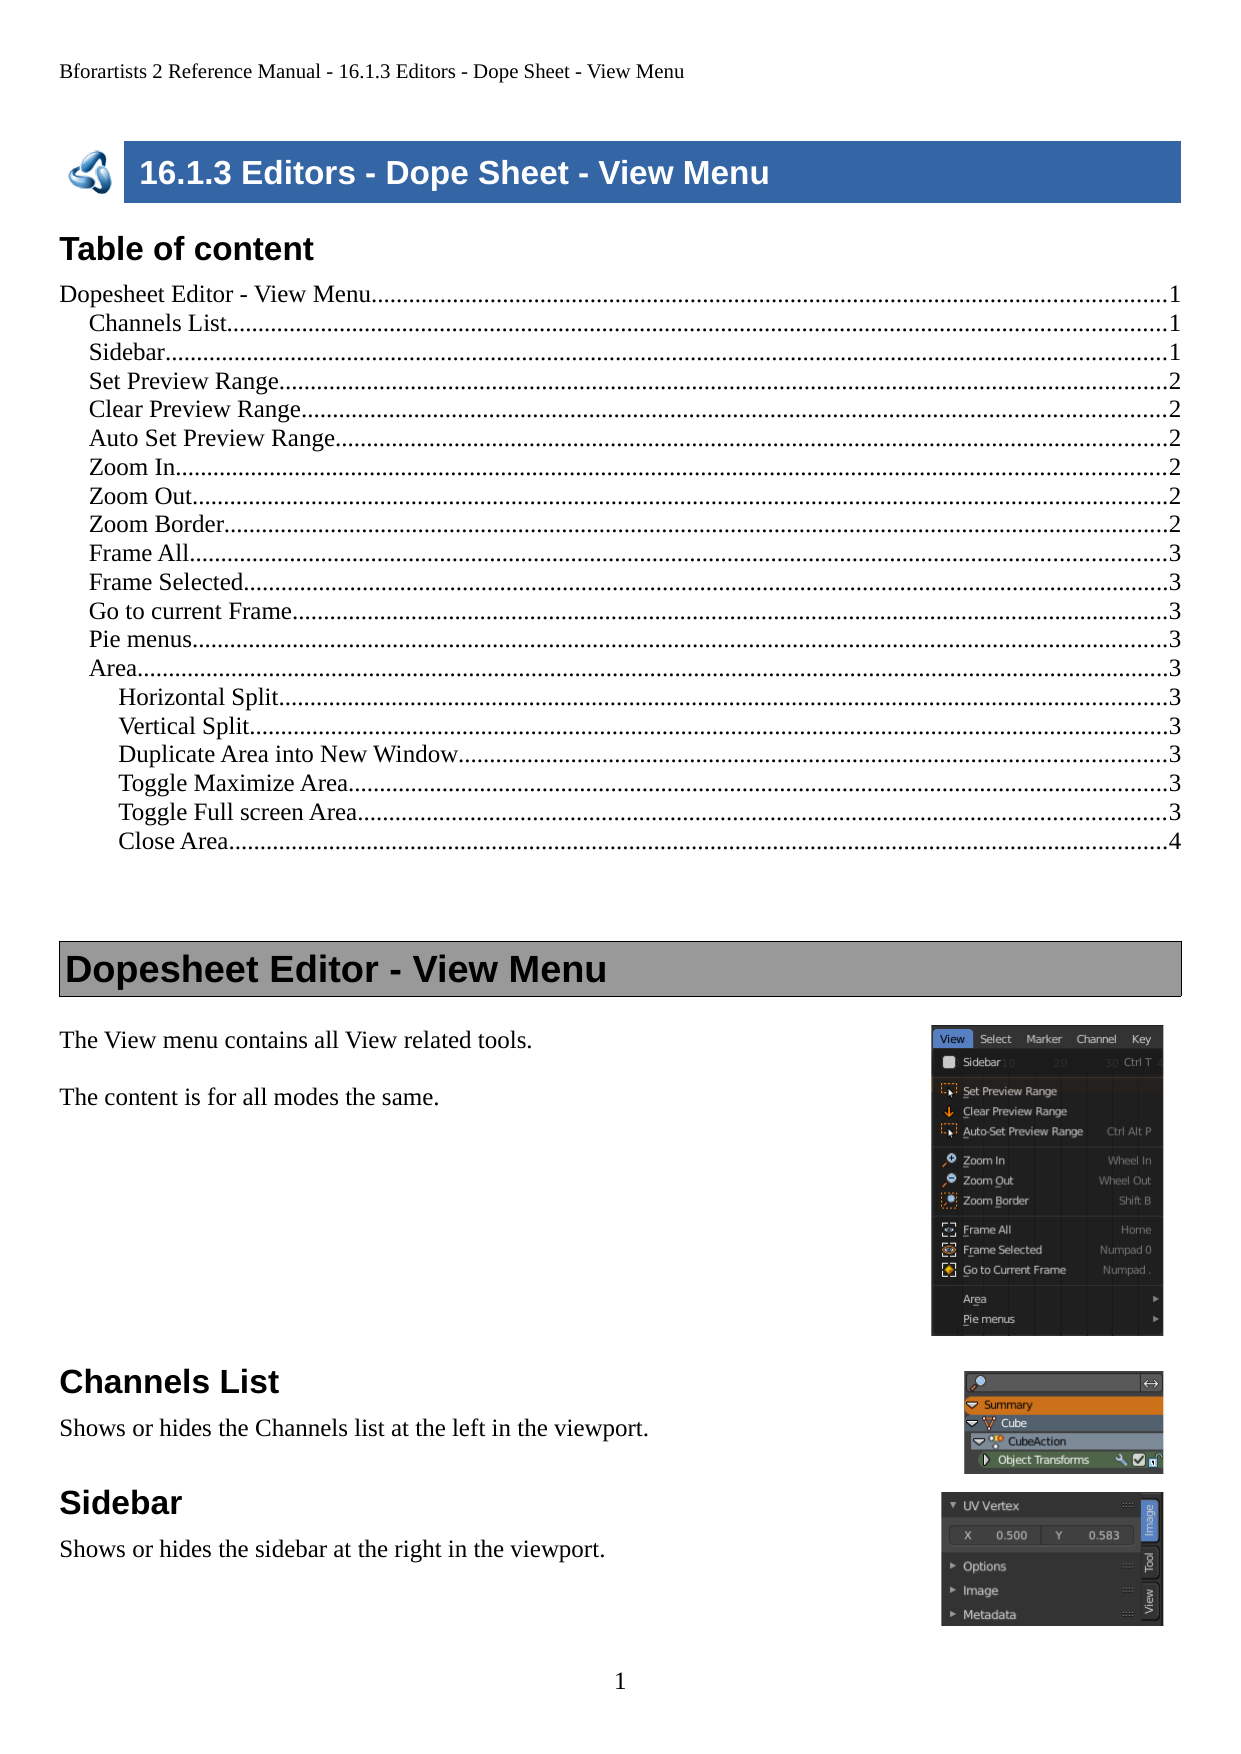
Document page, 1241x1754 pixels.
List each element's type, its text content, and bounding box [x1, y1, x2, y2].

subtitle Table of content [59, 228, 1181, 267]
text Pie menus 3 [88, 624, 1181, 653]
text Horizontal Split 3 [118, 682, 1181, 711]
text Channels List 1 [88, 308, 1181, 337]
text Frame All 3 [88, 538, 1181, 567]
picture [941, 1492, 1164, 1626]
text Area 3 [88, 653, 1181, 682]
text Duplicate Area into New Window 3 [118, 739, 1181, 768]
text Zoom Out 2 [88, 481, 1181, 509]
picture [65, 147, 114, 197]
text Toggle Full screen Area 3 [118, 797, 1181, 826]
text Dopesheet Editor - View Menu 1 [59, 279, 1181, 308]
table_header [59, 141, 124, 203]
text Vertical Split 3 [118, 711, 1181, 739]
subtitle Channels List [59, 1362, 1181, 1401]
text Go to current Frame 3 [88, 596, 1181, 624]
text Shows or hides the sidebar at the right in the viewport. [59, 1534, 941, 1563]
picture [931, 1025, 1164, 1336]
text Shows or hides the Channels list at the left in the viewport. [59, 1413, 964, 1442]
picture [964, 1371, 1164, 1474]
subtitle Sidebar [59, 1483, 1181, 1522]
text Zoom In 2 [88, 452, 1181, 481]
text Set Preview Range 2 [88, 366, 1181, 394]
table_header Dopesheet Editor - View Menu [60, 942, 1181, 996]
text Frame Selected 3 [88, 567, 1181, 596]
text Auto Set Preview Range 2 [88, 423, 1181, 452]
text Sidebar 1 [88, 337, 1181, 366]
text Close Area 4 [118, 826, 1181, 854]
text The View menu contains all View related tools. [59, 1025, 931, 1053]
table_header 16.1.3 Editors - Dope Sheet - View Menu [124, 141, 1181, 203]
text Zoom Border 2 [88, 509, 1181, 538]
text The content is for all modes the same. [59, 1082, 931, 1111]
text Toggle Maximize Area 3 [118, 768, 1181, 797]
text Clear Preview Range 2 [88, 394, 1181, 423]
